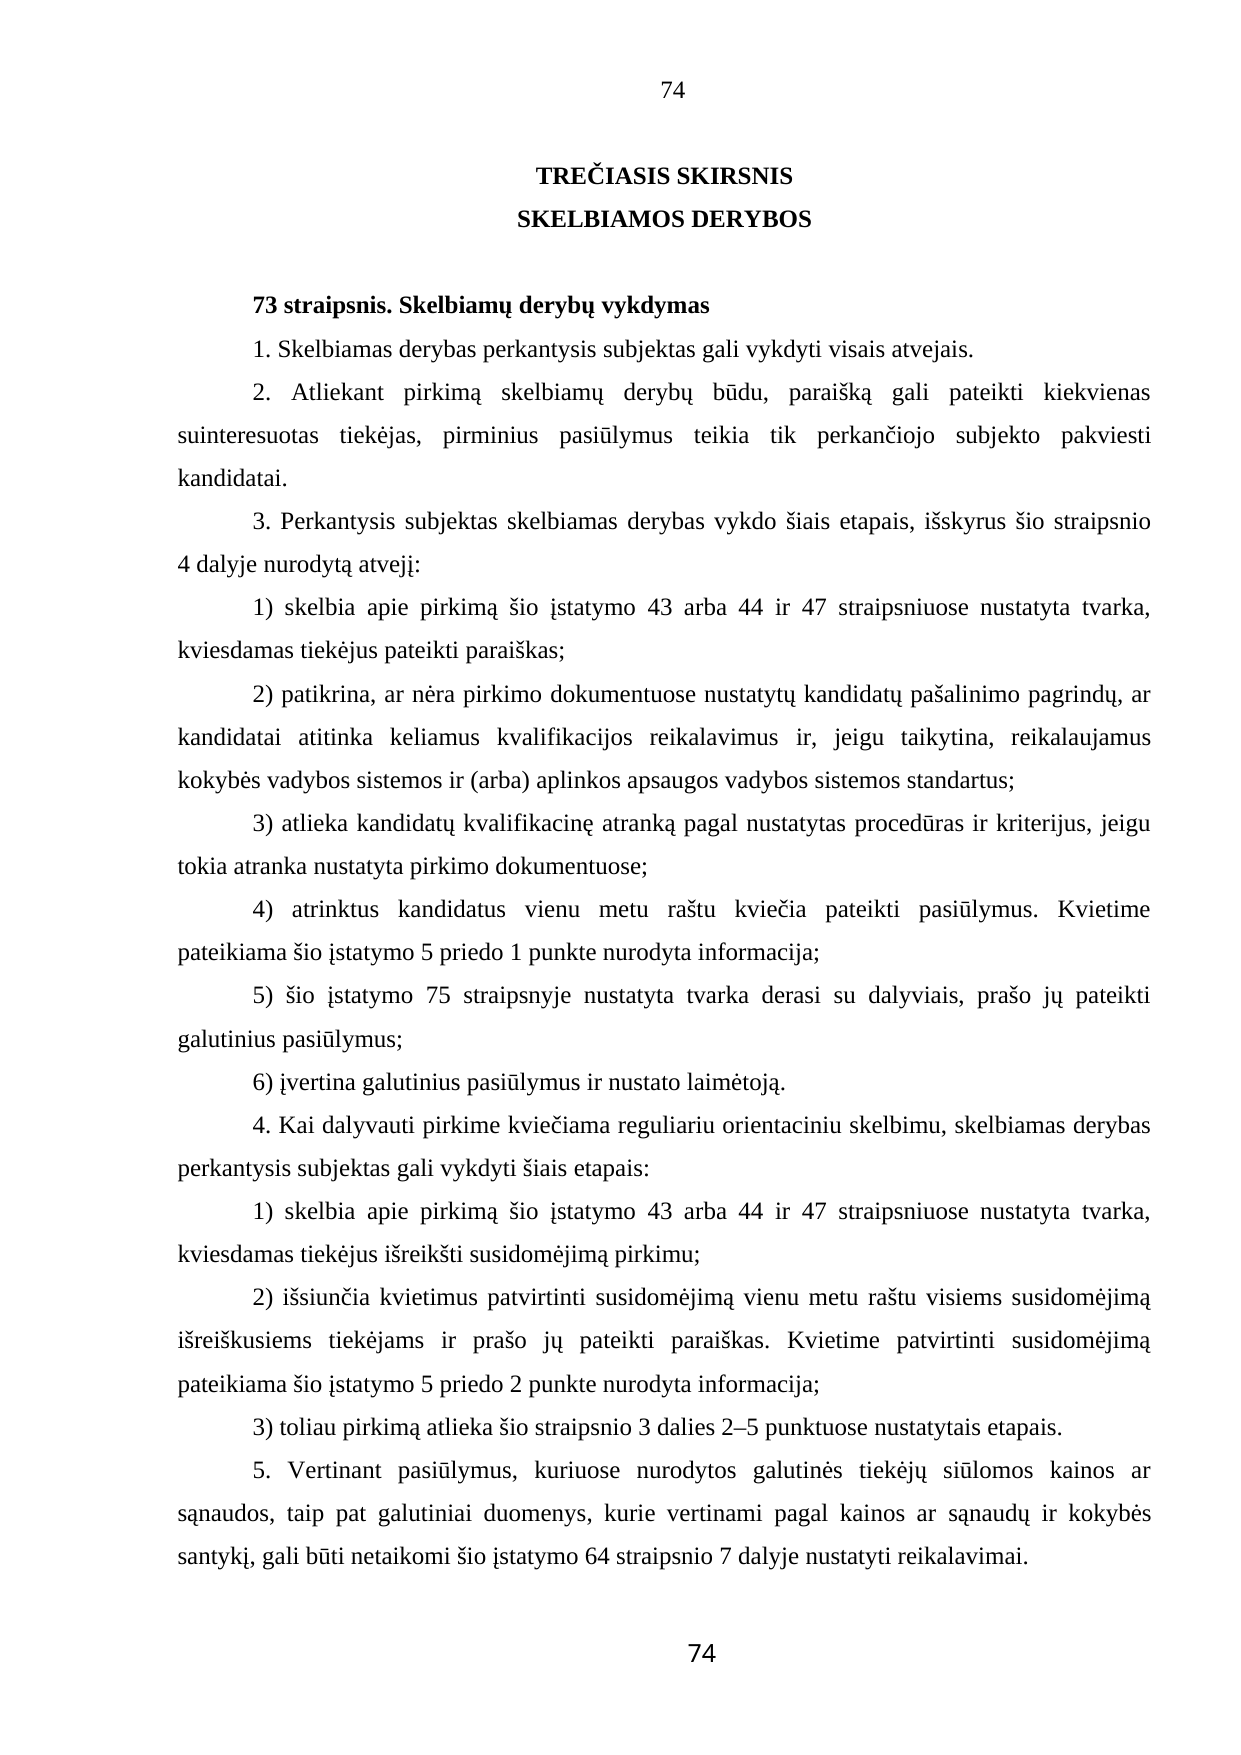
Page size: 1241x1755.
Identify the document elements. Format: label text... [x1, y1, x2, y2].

text 2) išsiunčia kvietimus patvirtinti susidomėjimą vienu metu raštu visiems susidomėjimą išreiškusiems tiekėjams ir prašo jų pateikti paraiškas. Kvietime patvirtinti susidomėjimą pateikiama šio įstatymo 5 priedo 2 punkte nurodyta informacija; [177, 1282, 1152, 1397]
text 5) šio įstatymo 75 straipsnyje nustatyta tvarka derasi su dalyviais, prašo jų pateikti galutinius pasiūlymus; [177, 981, 1152, 1052]
text 2) patikrina, ar nėra pirkimo dokumentuose nustatytų kandidatų pašalinimo pagrindų, ar kandidatai atitinka keliamus kvalifikacijos reikalavimus ir, jeigu taikytina, reikalaujamus kokybės vadybos sistemos ir (arba) aplinkos apsaugos vadybos sistemos standartus; [177, 679, 1152, 794]
text 2. Atliekant pirkimą skelbiamų derybų būdu, paraišką gali pateikti kiekvienas suinteresuotas tiekėjas, pirminius pasiūlymus teikia tik perkančiojo subjekto pakviesti kandidatai. [177, 377, 1152, 492]
text 1) skelbia apie pirkimą šio įstatymo 43 arba 44 ir 47 straipsniuose nustatyta tvarka, kviesdamas tiekėjus išreikšti susidomėjimą pirkimu; [177, 1196, 1152, 1268]
text 1. Skelbiamas derybas perkantysis subjektas gali vykdyti visais atvejais. [177, 334, 1152, 362]
text 73 straipsnis. Skelbiamų derybų vykdymas [177, 291, 1152, 319]
text 5. Vertinant pasiūlymus, kuriuose nurodytos galutinės tiekėjų siūlomos kainos ar sąnaudos, taip pat galutiniai duomenys, kurie vertinami pagal kainos ar sąnaudų ir kokybės santykį, gali būti netaikomi šio įstatymo 64 straipsnio 7 dalyje nustatyti reikalavimai. [177, 1455, 1152, 1570]
text 3) toliau pirkimą atlieka šio straipsnio 3 dalies 2–5 punktuose nustatytais etapais. [177, 1412, 1152, 1441]
text 4. Kai dalyvauti pirkime kviečiama reguliariu orientaciniu skelbimu, skelbiamas derybas perkantysis subjektas gali vykdyti šiais etapais: [177, 1110, 1152, 1182]
text 6) įvertina galutinius pasiūlymus ir nustato laimėtoją. [177, 1067, 1152, 1096]
text SKELBIAMOS DERYBOS [177, 204, 1152, 233]
text 3) atlieka kandidatų kvalifikacinę atranką pagal nustatytas procedūras ir kriterijus, jeigu tokia atranka nustatyta pirkimo dokumentuose; [177, 808, 1152, 880]
subtitle 1) skelbia apie pirkimą šio įstatymo 43 arba 44 ir 47 straipsniuose nustatyta tvarka, kviesdamas tiekėjus pateikti paraiškas; [177, 592, 1152, 664]
text 3. Perkantysis subjektas skelbiamas derybas vykdo šiais etapais, išskyrus šio straipsnio 4 dalyje nurodytą atvejį: [177, 506, 1152, 578]
text 4) atrinktus kandidatus vienu metu raštu kviečia pateikti pasiūlymus. Kvietime pateikiama šio įstatymo 5 priedo 1 punkte nurodyta informacija; [177, 894, 1152, 966]
text TREČIASIS SKIRSNIS [177, 161, 1152, 190]
